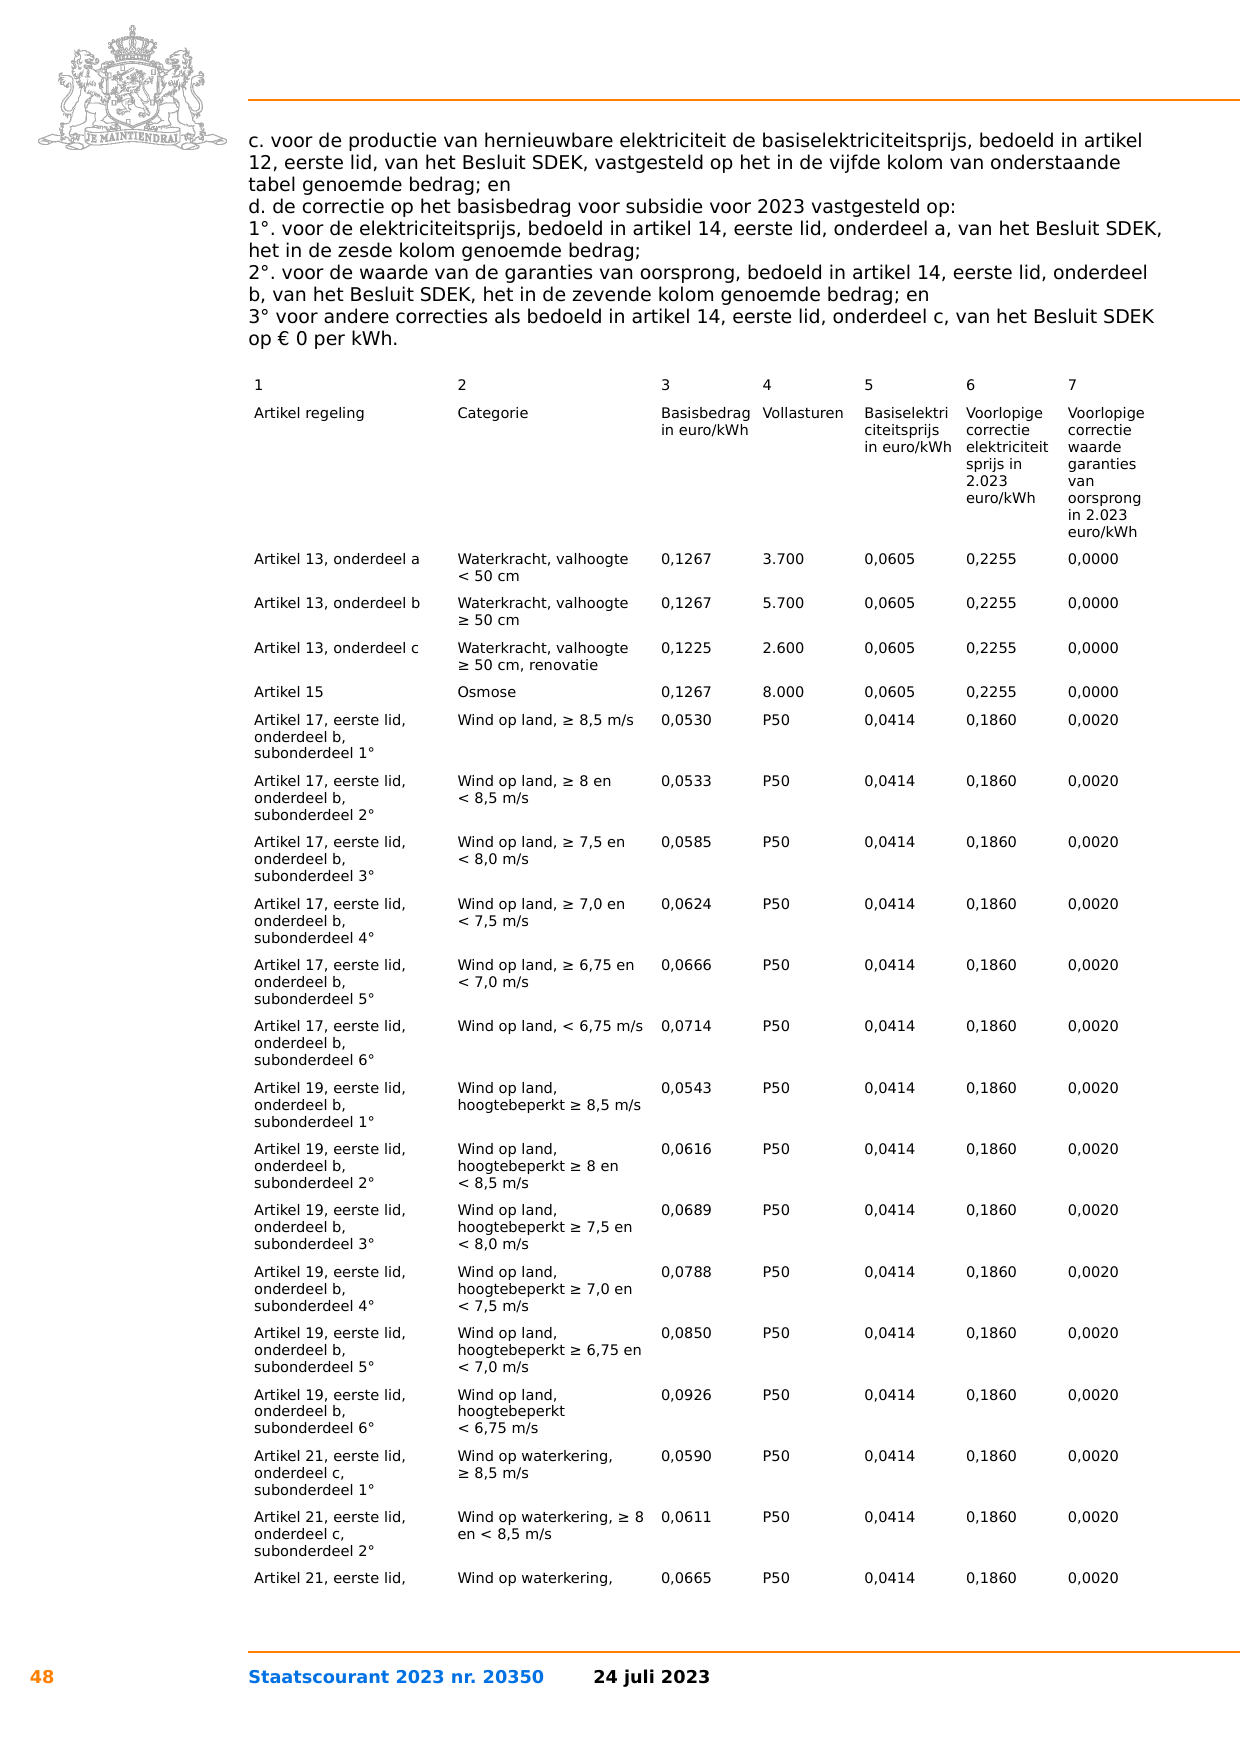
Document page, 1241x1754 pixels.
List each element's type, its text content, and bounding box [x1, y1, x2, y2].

table_cell Wind op land, ≥ 7,0 en < 7,5 m/s [452, 891, 654, 951]
table_cell 0,1860 [961, 830, 1061, 890]
table_cell 0,2255 [961, 591, 1061, 634]
table_cell 0,0414 [859, 952, 959, 1012]
table_cell Artikel 13, onderdeel c [249, 635, 451, 678]
table_header 6 [961, 373, 1061, 399]
table_cell Wind op land, hoogtebeperkt ≥ 7,0 en < 7,5 m/s [452, 1259, 654, 1319]
table_cell Wind op land, ≥ 7,5 en < 8,0 m/s [452, 830, 654, 890]
table_cell Waterkracht, valhoogte ≥ 50 cm, renovatie [452, 635, 654, 678]
table_cell P50 [757, 1075, 858, 1135]
table_header 1 [249, 373, 451, 399]
table_cell 0,0414 [859, 1198, 959, 1258]
table_cell 0,2255 [961, 635, 1061, 678]
table_cell Artikel 19, eerste lid, onderdeel b, subonderdeel 6° [249, 1382, 451, 1442]
table_cell 0,0605 [859, 546, 959, 589]
table_cell 0,1860 [961, 952, 1061, 1012]
table_cell 0,0605 [859, 679, 959, 706]
table_cell Wind op land, hoogtebeperkt ≥ 6,75 en < 7,0 m/s [452, 1320, 654, 1381]
table_cell 0,0020 [1062, 1136, 1163, 1197]
table_cell P50 [757, 1014, 858, 1074]
table_cell P50 [757, 830, 858, 890]
table_cell 0,0020 [1062, 1198, 1163, 1258]
table_header 7 [1062, 373, 1163, 399]
table_cell 0,0624 [655, 891, 756, 951]
table_cell 0,0666 [655, 952, 756, 1012]
table_cell P50 [757, 1259, 858, 1319]
table_cell 0,0611 [655, 1504, 756, 1565]
table_cell Artikel 13, onderdeel a [249, 546, 451, 589]
table_cell 0,1860 [961, 1504, 1061, 1565]
text 2°. voor de waarde van de garanties van oorsprong, bedoeld in artikel 14, eerste lid, onderdeel b, van het Besluit SDEK, het in de zevende kolom genoemde bedrag; en [248, 262, 1163, 306]
table_cell 0,1267 [655, 679, 756, 706]
table_cell Artikel 19, eerste lid, onderdeel b, subonderdeel 4° [249, 1259, 451, 1319]
table_cell Artikel 19, eerste lid, onderdeel b, subonderdeel 5° [249, 1320, 451, 1381]
table_cell Voorlopige correctie waarde garanties van oorsprong in 2.023 euro/kWh [1062, 400, 1163, 545]
table_cell 0,1860 [961, 1075, 1061, 1135]
table_cell 0,1860 [961, 1198, 1061, 1258]
table_cell 0,0605 [859, 635, 959, 678]
table_cell Artikel 17, eerste lid, onderdeel b, subonderdeel 4° [249, 891, 451, 951]
table_cell 0,2255 [961, 679, 1061, 706]
table_cell Wind op land, hoogtebeperkt ≥ 8,5 m/s [452, 1075, 654, 1135]
table_cell 0,0414 [859, 891, 959, 951]
table_cell P50 [757, 1443, 858, 1503]
table_cell Artikel 17, eerste lid, onderdeel b, subonderdeel 6° [249, 1014, 451, 1074]
table_cell P50 [757, 1198, 858, 1258]
table_cell 0,0414 [859, 768, 959, 828]
table_cell 0,0020 [1062, 1566, 1163, 1592]
table_cell Wind op land, hoogtebeperkt ≥ 7,5 en < 8,0 m/s [452, 1198, 654, 1258]
table_cell 0,1860 [961, 1566, 1061, 1592]
table_cell 0,1860 [961, 768, 1061, 828]
table_cell Categorie [452, 400, 654, 545]
table_cell 3.700 [757, 546, 858, 589]
table_cell Waterkracht, valhoogte ≥ 50 cm [452, 591, 654, 634]
table_cell Vollasturen [757, 400, 858, 545]
table_cell 0,0616 [655, 1136, 756, 1197]
table_cell 0,0414 [859, 1382, 959, 1442]
table_cell 0,0414 [859, 707, 959, 767]
table_cell 0,0020 [1062, 830, 1163, 890]
table_cell 0,0000 [1062, 679, 1163, 706]
table_cell 0,0590 [655, 1443, 756, 1503]
table_cell P50 [757, 768, 858, 828]
table_cell 0,0020 [1062, 1443, 1163, 1503]
table_cell 0,0020 [1062, 952, 1163, 1012]
table_cell Artikel 21, eerste lid, onderdeel c, subonderdeel 1° [249, 1443, 451, 1503]
table_cell Artikel 21, eerste lid, [249, 1566, 451, 1592]
table_cell 2.600 [757, 635, 858, 678]
table_cell P50 [757, 1320, 858, 1381]
table_cell 0,0585 [655, 830, 756, 890]
table_cell 0,0020 [1062, 1014, 1163, 1074]
table_cell 0,1860 [961, 1382, 1061, 1442]
table_cell 0,0414 [859, 1566, 959, 1592]
text c. voor de productie van hernieuwbare elektriciteit de basiselektriciteitsprijs, bedoeld in artikel 12, eerste lid, van het Besluit SDEK, vastgesteld op het in de vijfde kolom van onderstaande tabel genoemde bedrag; en [248, 130, 1163, 196]
table_cell P50 [757, 891, 858, 951]
table_cell 0,0533 [655, 768, 756, 828]
table_cell 5.700 [757, 591, 858, 634]
table_cell Wind op land, ≥ 8 en < 8,5 m/s [452, 768, 654, 828]
picture [38, 25, 227, 150]
table_cell 0,0000 [1062, 546, 1163, 589]
table_cell 0,0020 [1062, 891, 1163, 951]
table_cell 0,1860 [961, 1136, 1061, 1197]
table_cell 0,0605 [859, 591, 959, 634]
table_cell Artikel 17, eerste lid, onderdeel b, subonderdeel 5° [249, 952, 451, 1012]
table_cell 0,0926 [655, 1382, 756, 1442]
table_cell 0,0020 [1062, 1382, 1163, 1442]
table_cell 0,0020 [1062, 707, 1163, 767]
table_cell 0,0414 [859, 1504, 959, 1565]
table_cell Artikel 13, onderdeel b [249, 591, 451, 634]
table_cell Artikel 15 [249, 679, 451, 706]
text d. de correctie op het basisbedrag voor subsidie voor 2023 vastgesteld op: [248, 196, 1163, 218]
table_cell 0,0414 [859, 1443, 959, 1503]
table_cell 0,1860 [961, 1259, 1061, 1319]
table_cell 0,2255 [961, 546, 1061, 589]
table_cell 0,1860 [961, 707, 1061, 767]
table_cell 0,0020 [1062, 1504, 1163, 1565]
table_cell Voorlopige correctie elektriciteitsprijs in 2.023 euro/kWh [961, 400, 1061, 545]
table_cell P50 [757, 707, 858, 767]
table_cell Artikel 17, eerste lid, onderdeel b, subonderdeel 2° [249, 768, 451, 828]
table_cell 8.000 [757, 679, 858, 706]
table_cell 0,1860 [961, 1320, 1061, 1381]
table_cell Artikel 17, eerste lid, onderdeel b, subonderdeel 1° [249, 707, 451, 767]
table_cell 0,0020 [1062, 1259, 1163, 1319]
text 1°. voor de elektriciteitsprijs, bedoeld in artikel 14, eerste lid, onderdeel a, van het Besluit SDEK, het in de zesde kolom genoemde bedrag; [248, 218, 1163, 262]
table_cell 0,0414 [859, 830, 959, 890]
table_cell Wind op waterkering, [452, 1566, 654, 1592]
table_cell 0,0530 [655, 707, 756, 767]
table_cell Wind op land, hoogtebeperkt ≥ 8 en < 8,5 m/s [452, 1136, 654, 1197]
table_header 5 [859, 373, 959, 399]
table_cell Artikel 19, eerste lid, onderdeel b, subonderdeel 1° [249, 1075, 451, 1135]
table_cell 0,0414 [859, 1320, 959, 1381]
table_header 2 [452, 373, 654, 399]
table_cell P50 [757, 952, 858, 1012]
table_cell 0,1860 [961, 1014, 1061, 1074]
table_cell 0,0020 [1062, 768, 1163, 828]
table_cell 0,0414 [859, 1075, 959, 1135]
table_cell Artikel regeling [249, 400, 451, 545]
table_cell 0,0788 [655, 1259, 756, 1319]
table_cell Basiselektriciteitsprijs in euro/kWh [859, 400, 959, 545]
table_header 4 [757, 373, 858, 399]
table_cell 0,1860 [961, 891, 1061, 951]
table_cell 0,0414 [859, 1259, 959, 1319]
table_cell Waterkracht, valhoogte < 50 cm [452, 546, 654, 589]
table_cell Wind op waterkering, ≥ 8 en < 8,5 m/s [452, 1504, 654, 1565]
table_cell 0,0714 [655, 1014, 756, 1074]
table_cell Artikel 19, eerste lid, onderdeel b, subonderdeel 2° [249, 1136, 451, 1197]
table_cell Artikel 19, eerste lid, onderdeel b, subonderdeel 3° [249, 1198, 451, 1258]
table_cell 0,1225 [655, 635, 756, 678]
table_cell P50 [757, 1504, 858, 1565]
table_cell Wind op waterkering, ≥ 8,5 m/s [452, 1443, 654, 1503]
table_cell Osmose [452, 679, 654, 706]
table_cell 0,1267 [655, 591, 756, 634]
table_cell Basisbedrag in euro/kWh [655, 400, 756, 545]
table_cell 0,0850 [655, 1320, 756, 1381]
table_cell 0,0689 [655, 1198, 756, 1258]
table_cell 0,0000 [1062, 591, 1163, 634]
table_header 3 [655, 373, 756, 399]
table_cell 0,0543 [655, 1075, 756, 1135]
table_cell 0,0020 [1062, 1075, 1163, 1135]
table_cell 0,0000 [1062, 635, 1163, 678]
table_cell 0,1860 [961, 1443, 1061, 1503]
table_cell Artikel 21, eerste lid, onderdeel c, subonderdeel 2° [249, 1504, 451, 1565]
table_cell Wind op land, hoogtebeperkt < 6,75 m/s [452, 1382, 654, 1442]
table_cell Artikel 17, eerste lid, onderdeel b, subonderdeel 3° [249, 830, 451, 890]
table_cell 0,0414 [859, 1014, 959, 1074]
table_cell 0,1267 [655, 546, 756, 589]
table_cell 0,0414 [859, 1136, 959, 1197]
table_cell P50 [757, 1382, 858, 1442]
table_cell Wind op land, ≥ 8,5 m/s [452, 707, 654, 767]
table_cell P50 [757, 1566, 858, 1592]
table_cell P50 [757, 1136, 858, 1197]
text 3° voor andere correcties als bedoeld in artikel 14, eerste lid, onderdeel c, van het Besluit SDEK op € 0 per kWh. [248, 306, 1163, 350]
table_cell Wind op land, < 6,75 m/s [452, 1014, 654, 1074]
table_cell 0,0665 [655, 1566, 756, 1592]
table_cell 0,0020 [1062, 1320, 1163, 1381]
table_cell Wind op land, ≥ 6,75 en < 7,0 m/s [452, 952, 654, 1012]
